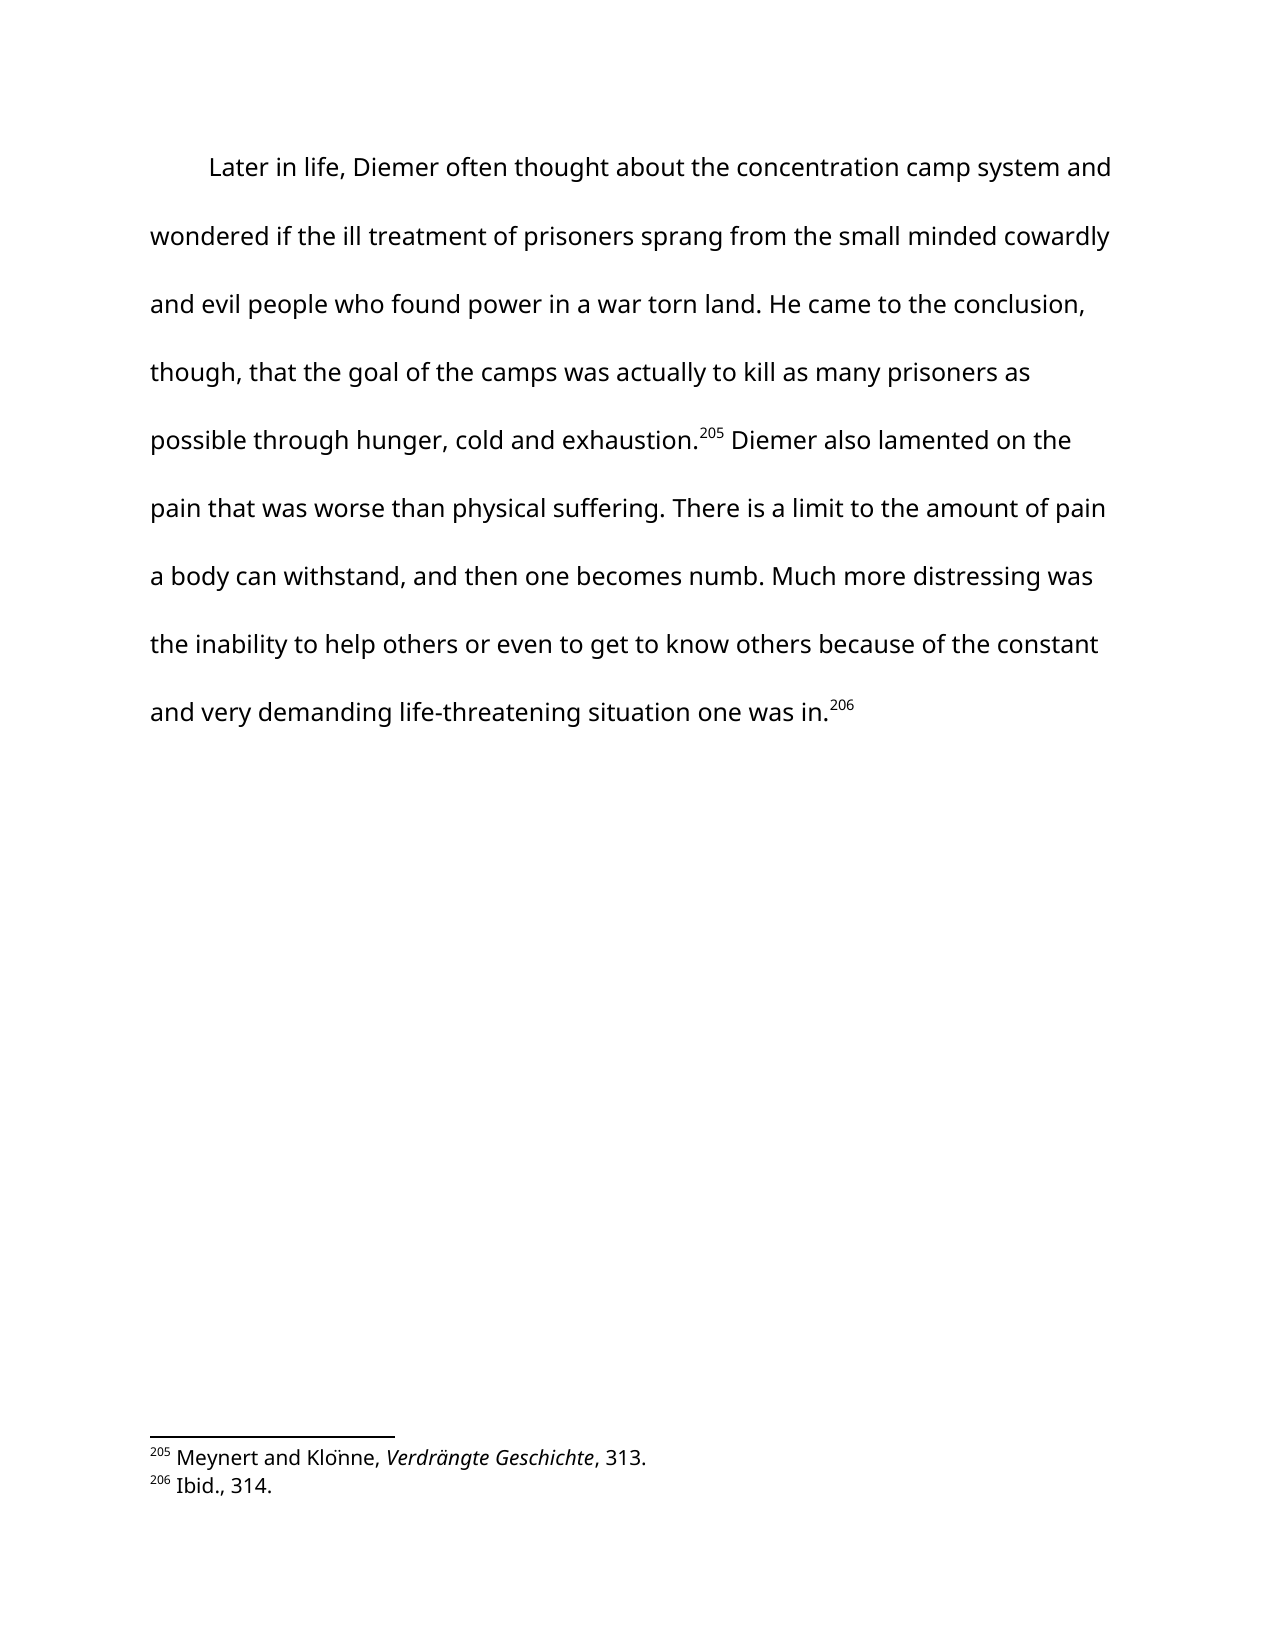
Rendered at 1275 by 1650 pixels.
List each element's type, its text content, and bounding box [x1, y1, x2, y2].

text Meynert and Klönne, Verdrängte Geschichte, 313. [150, 1443, 1125, 1472]
text Ibid., 314. [150, 1472, 1125, 1500]
text Later in life, Diemer often thought about the concentration camp system and wondered if the ill treatment of prisoners sprang from the small minded cowardly and evil people who found power in a war torn land. He came to the conclusion, though, that the goal of the camps was actually to kill as many prisoners as possible through hunger, cold and exhaustion. Diemer also lamented on the pain that was worse than physical suffering. There is a limit to the amount of pain a body can withstand, and then one becomes numb. Much more distressing was the inability to help others or even to get to know others because of the constant and very demanding life-threatening situation one was in. [150, 150, 1125, 729]
